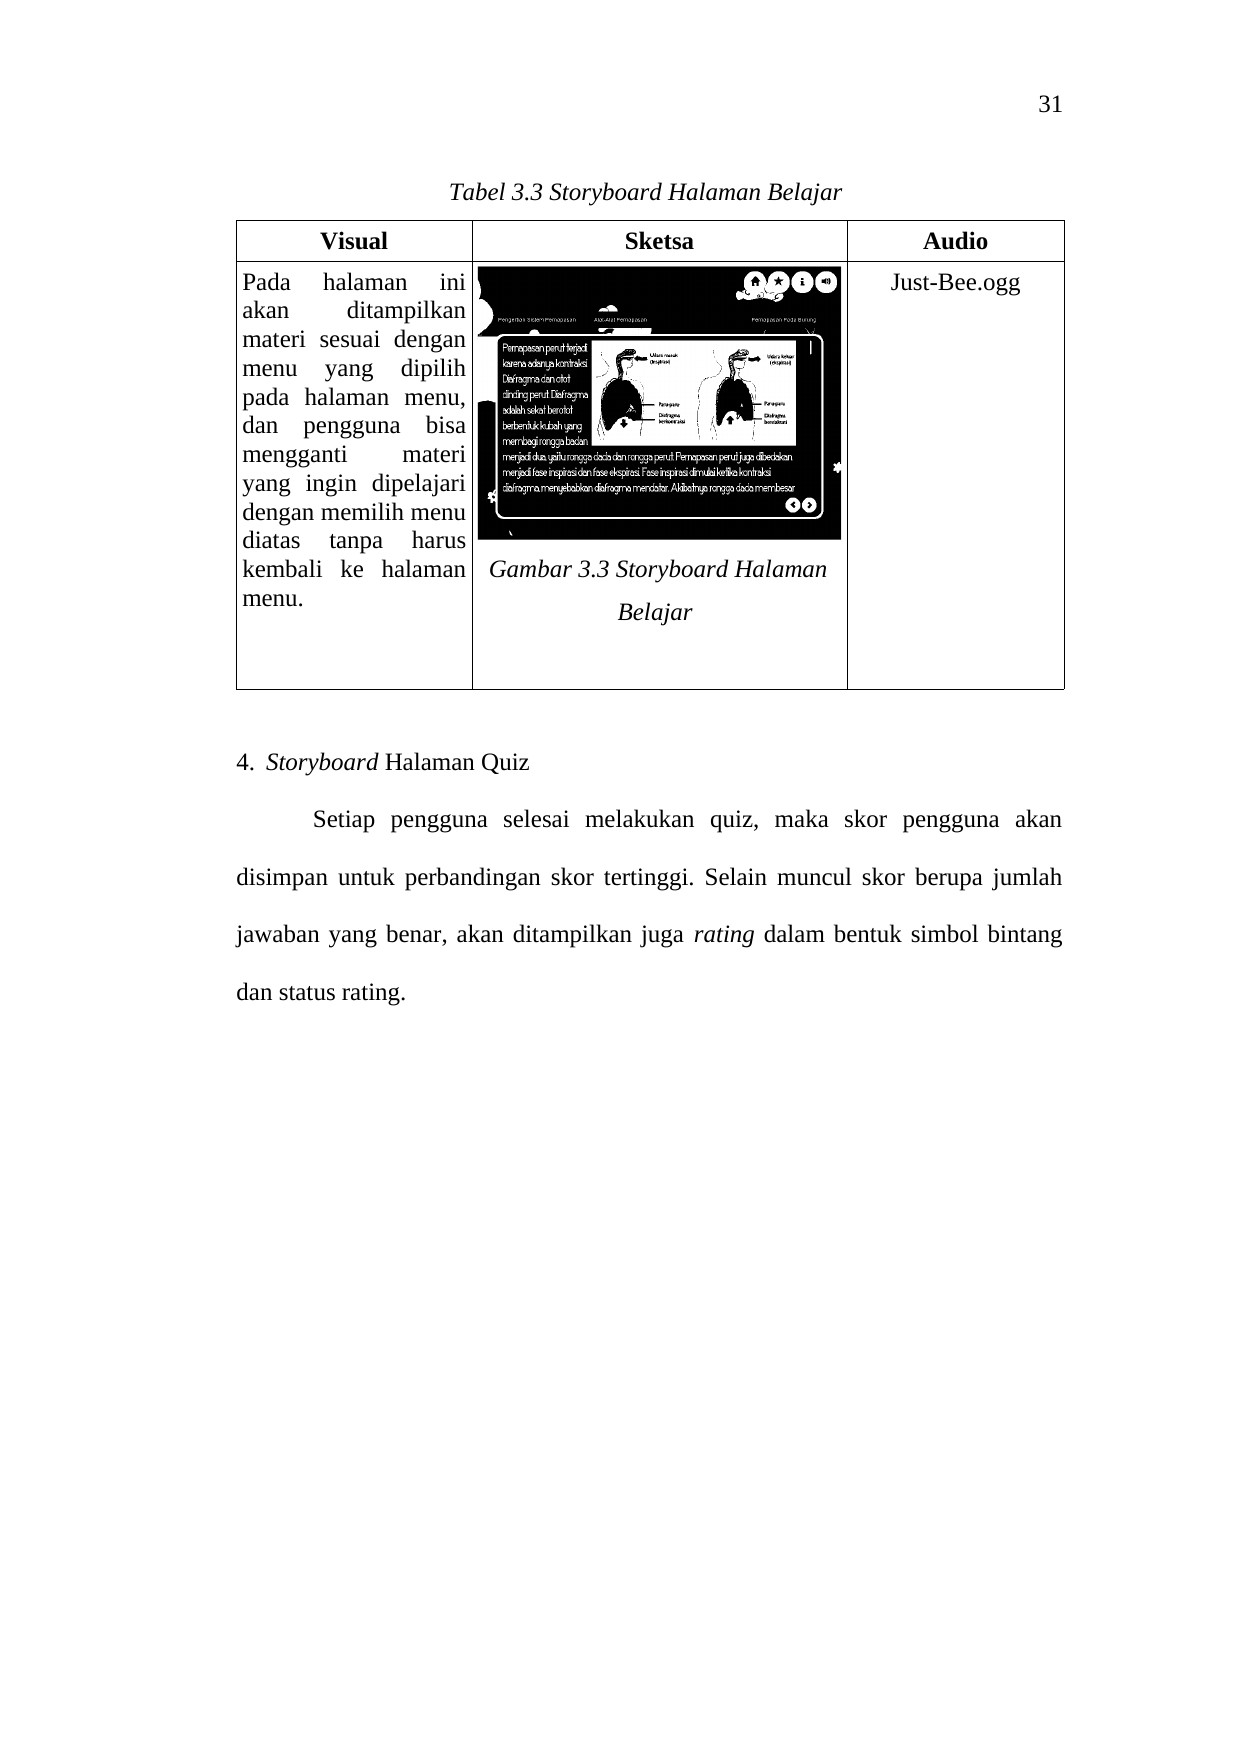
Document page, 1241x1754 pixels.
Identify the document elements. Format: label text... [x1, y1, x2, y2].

table_header Sketsa [473, 221, 847, 261]
text Tabel 3.3 Storyboard Halaman Belajar [236, 177, 1063, 206]
table_header Visual [237, 221, 472, 261]
table_cell Pada halaman ini akan ditampilkan materi sesuai dengan menu yang dipilih pada halaman menu, dan pengguna bisa mengganti materi yang ingin dipelajari dengan memilih menu diatas tanpa harus kembali ke halaman menu. [237, 262, 472, 689]
text Setiap pengguna selesai melakukan quiz, maka skor pengguna akan disimpan untuk perbandingan skor tertinggi. Selain muncul skor berupa jumlah jawaban yang benar, akan ditampilkan juga rating dalam bentuk simbol bintang dan status rating. [236, 804, 1063, 1005]
table_cell Just-Bee.ogg [848, 262, 1064, 689]
table_cell [473, 262, 847, 689]
picture [477, 266, 842, 540]
table_header Audio [848, 221, 1064, 261]
list Storyboard Halaman Quiz [236, 747, 1063, 775]
